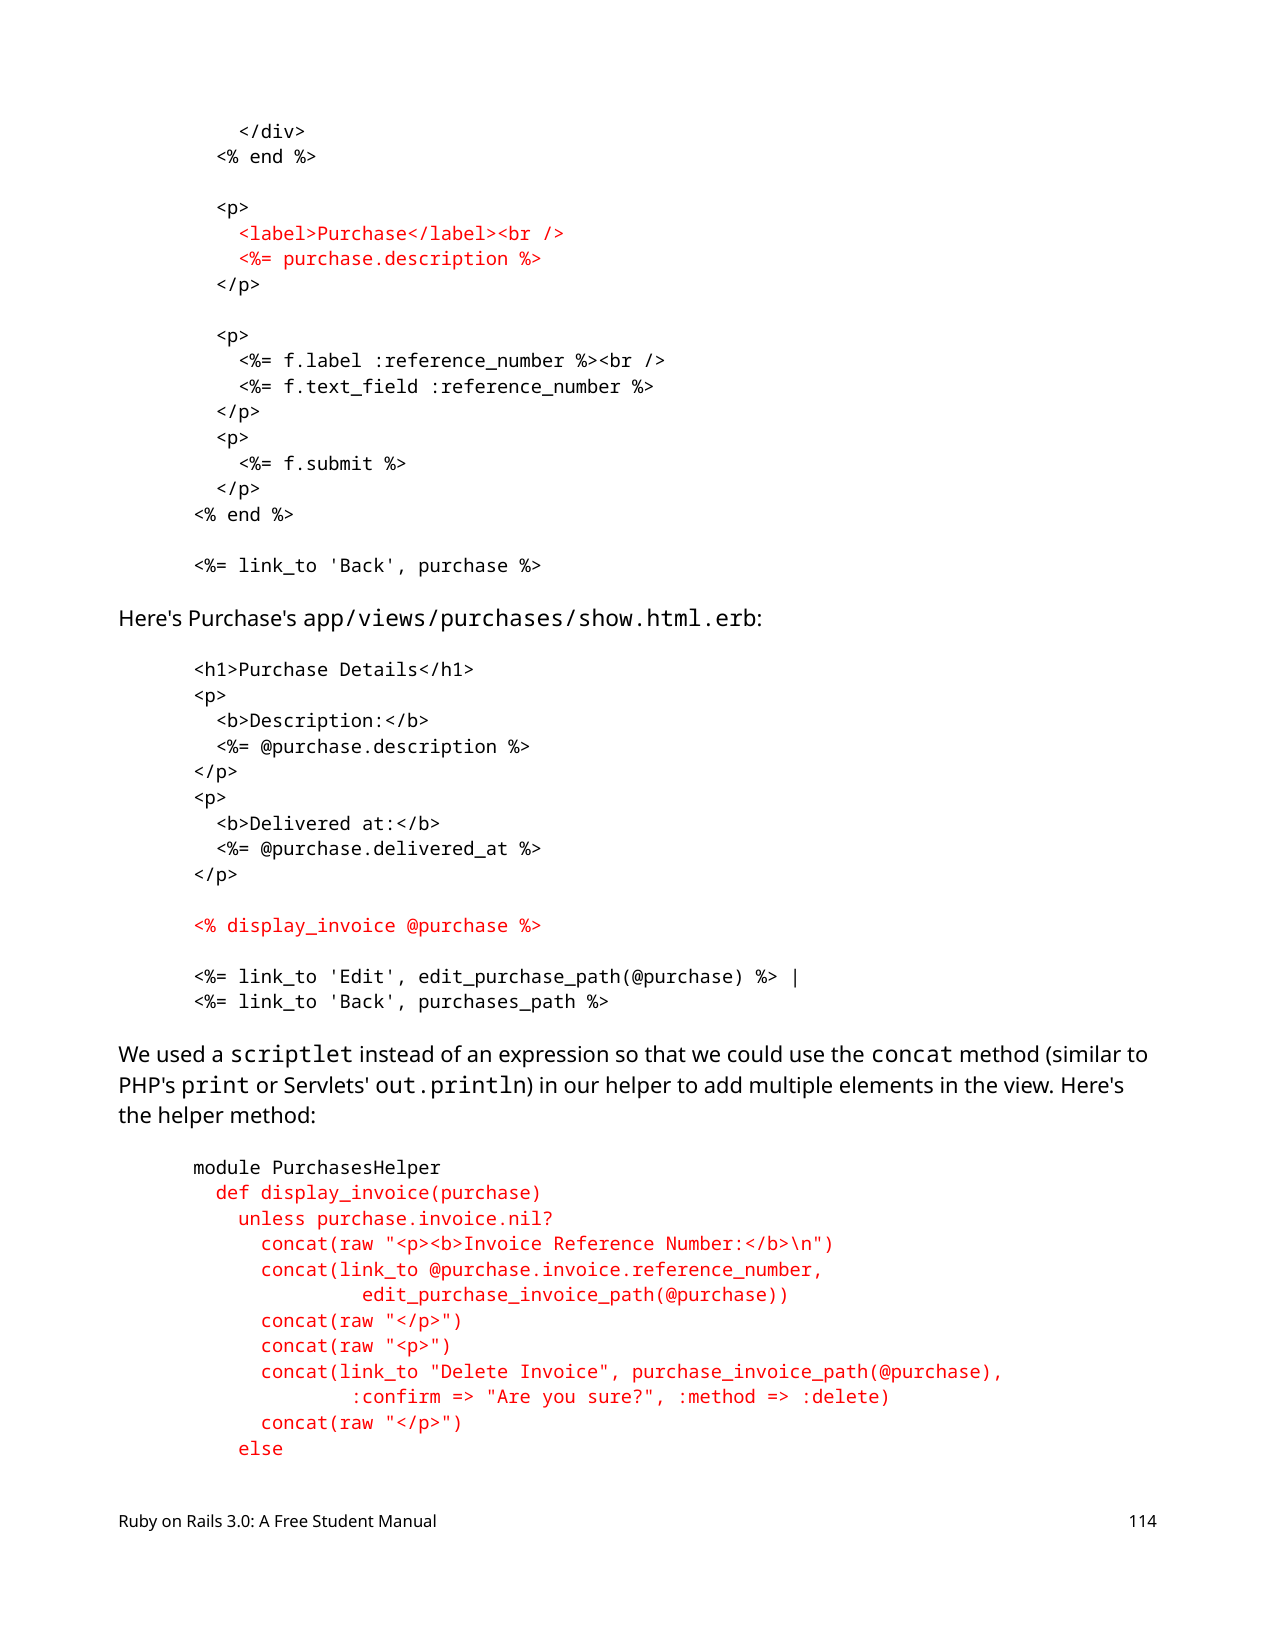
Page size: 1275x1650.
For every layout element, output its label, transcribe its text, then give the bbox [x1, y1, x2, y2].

text We used a scriptlet instead of an expression so that we could use the concat method (similar to PHP's print or Servlets' out.println) in our helper to add multiple elements in the view. Here's the helper method: [118, 1038, 1157, 1130]
text module PurchasesHelper def display_invoice(purchase) unless purchase.invoice.nil? concat(raw "<p><b>Invoice Reference Number:</b>\n") concat(link_to @purchase.invoice.reference_number, edit_purchase_invoice_path(@purchase)) concat(raw "</p>") concat(raw "<p>") concat(link_to "Delete Invoice", purchase_invoice_path(@purchase), :confirm => "Are you sure?", :method => :delete) concat(raw "</p>") else [193, 1154, 1157, 1460]
text <h1>Purchase Details</h1> <p> <b>Description:</b> <%= @purchase.description %> </p> <p> <b>Delivered at:</b> <%= @purchase.delivered_at %> </p> <% display_invoice @purchase %> <%= link_to 'Edit', edit_purchase_path(@purchase) %> | <%= link_to 'Back', purchases_path %> [193, 657, 1157, 1014]
text Here's Purchase's app/views/purchases/show.html.erb: [118, 601, 1157, 633]
text </div> <% end %> <p> <label>Purchase</label><br /> <%= purchase.description %> </p> <p> <%= f.label :reference_number %><br /> <%= f.text_field :reference_number %> </p> <p> <%= f.submit %> </p> <% end %> <%= link_to 'Back', purchase %> [193, 118, 1157, 577]
